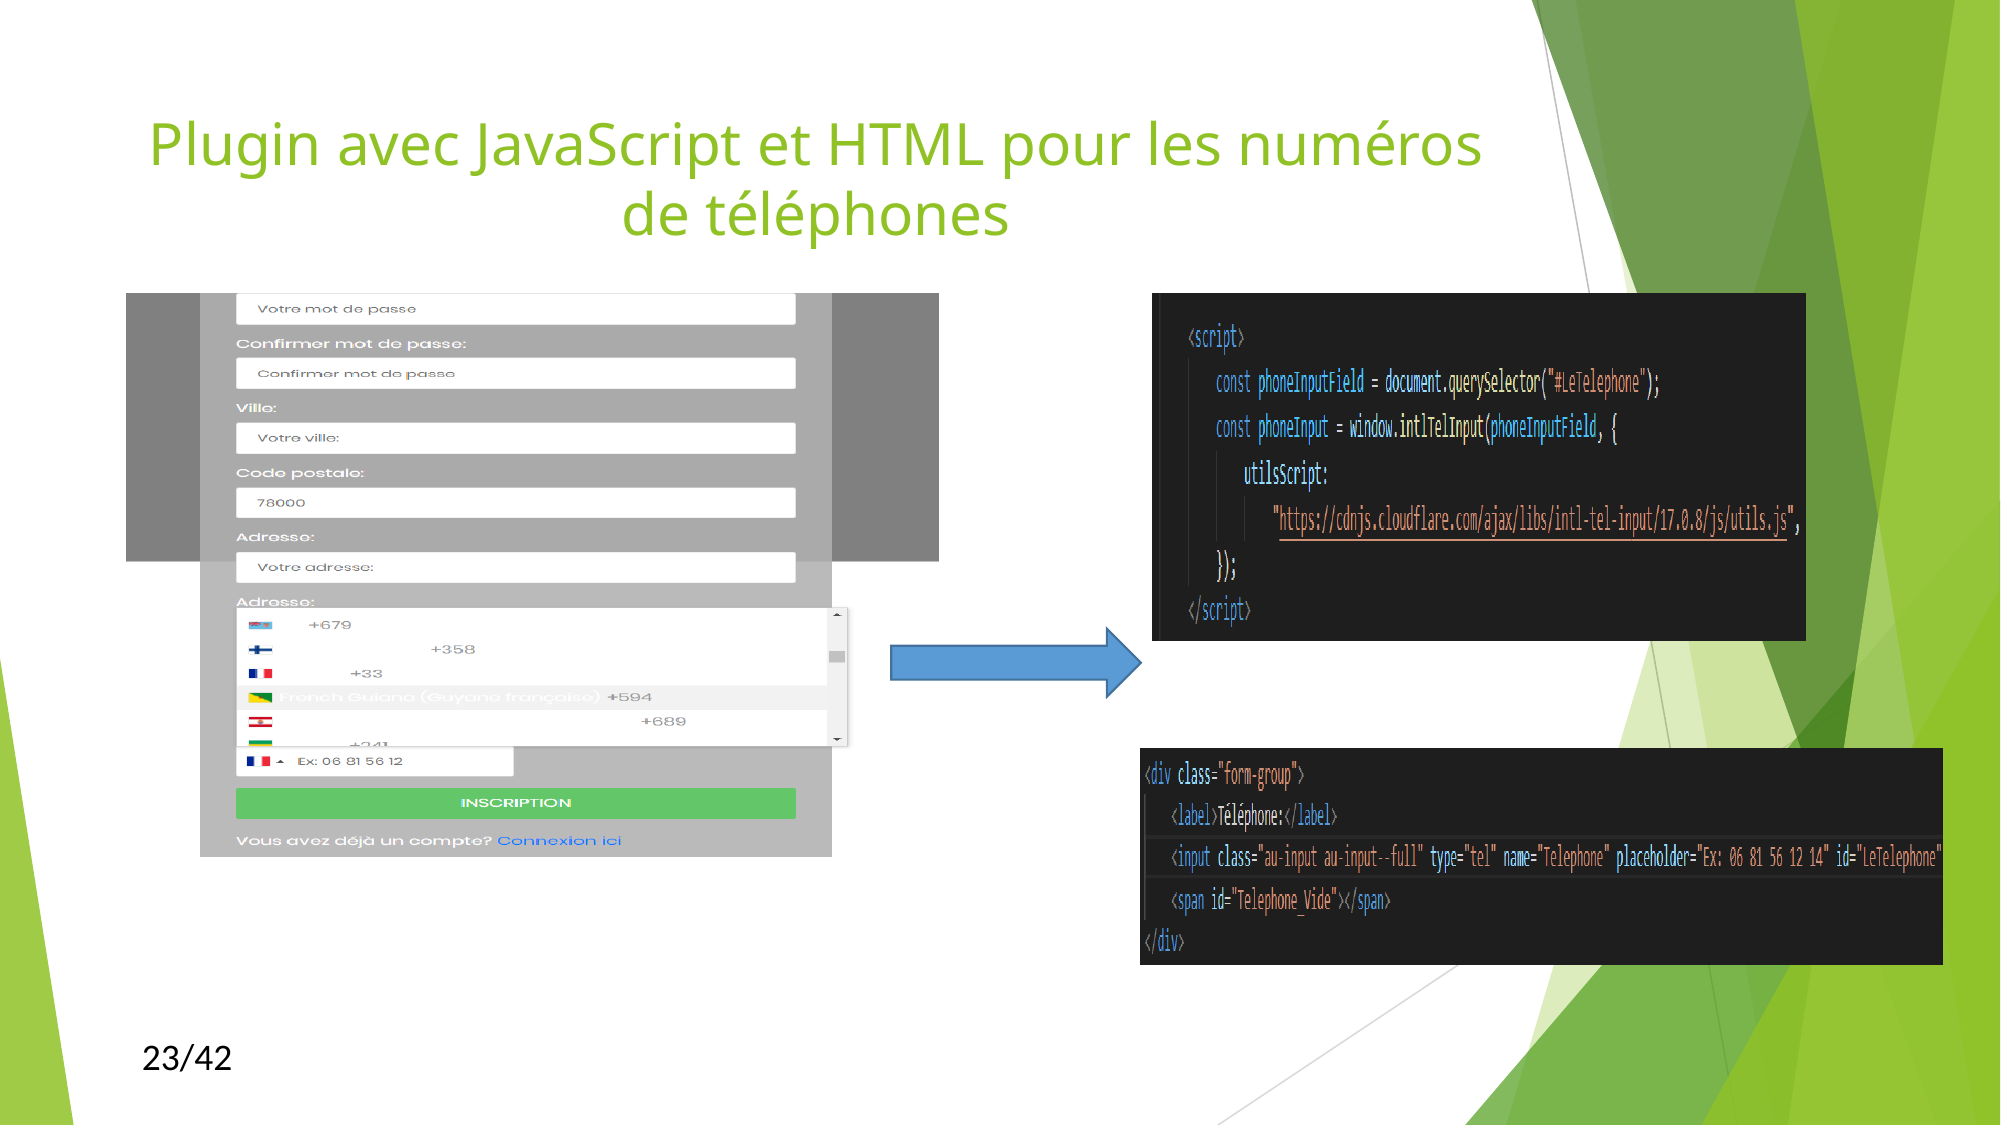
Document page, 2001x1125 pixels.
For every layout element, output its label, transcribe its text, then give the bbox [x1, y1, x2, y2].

title Plugin avec JavaScript et HTML pour les numéros de téléphones [111, 99, 1522, 277]
text_box [891, 628, 1141, 697]
picture [1152, 293, 1806, 641]
picture [126, 293, 939, 857]
picture [1140, 748, 1943, 965]
text_box 23/42 [126, 1025, 280, 1087]
